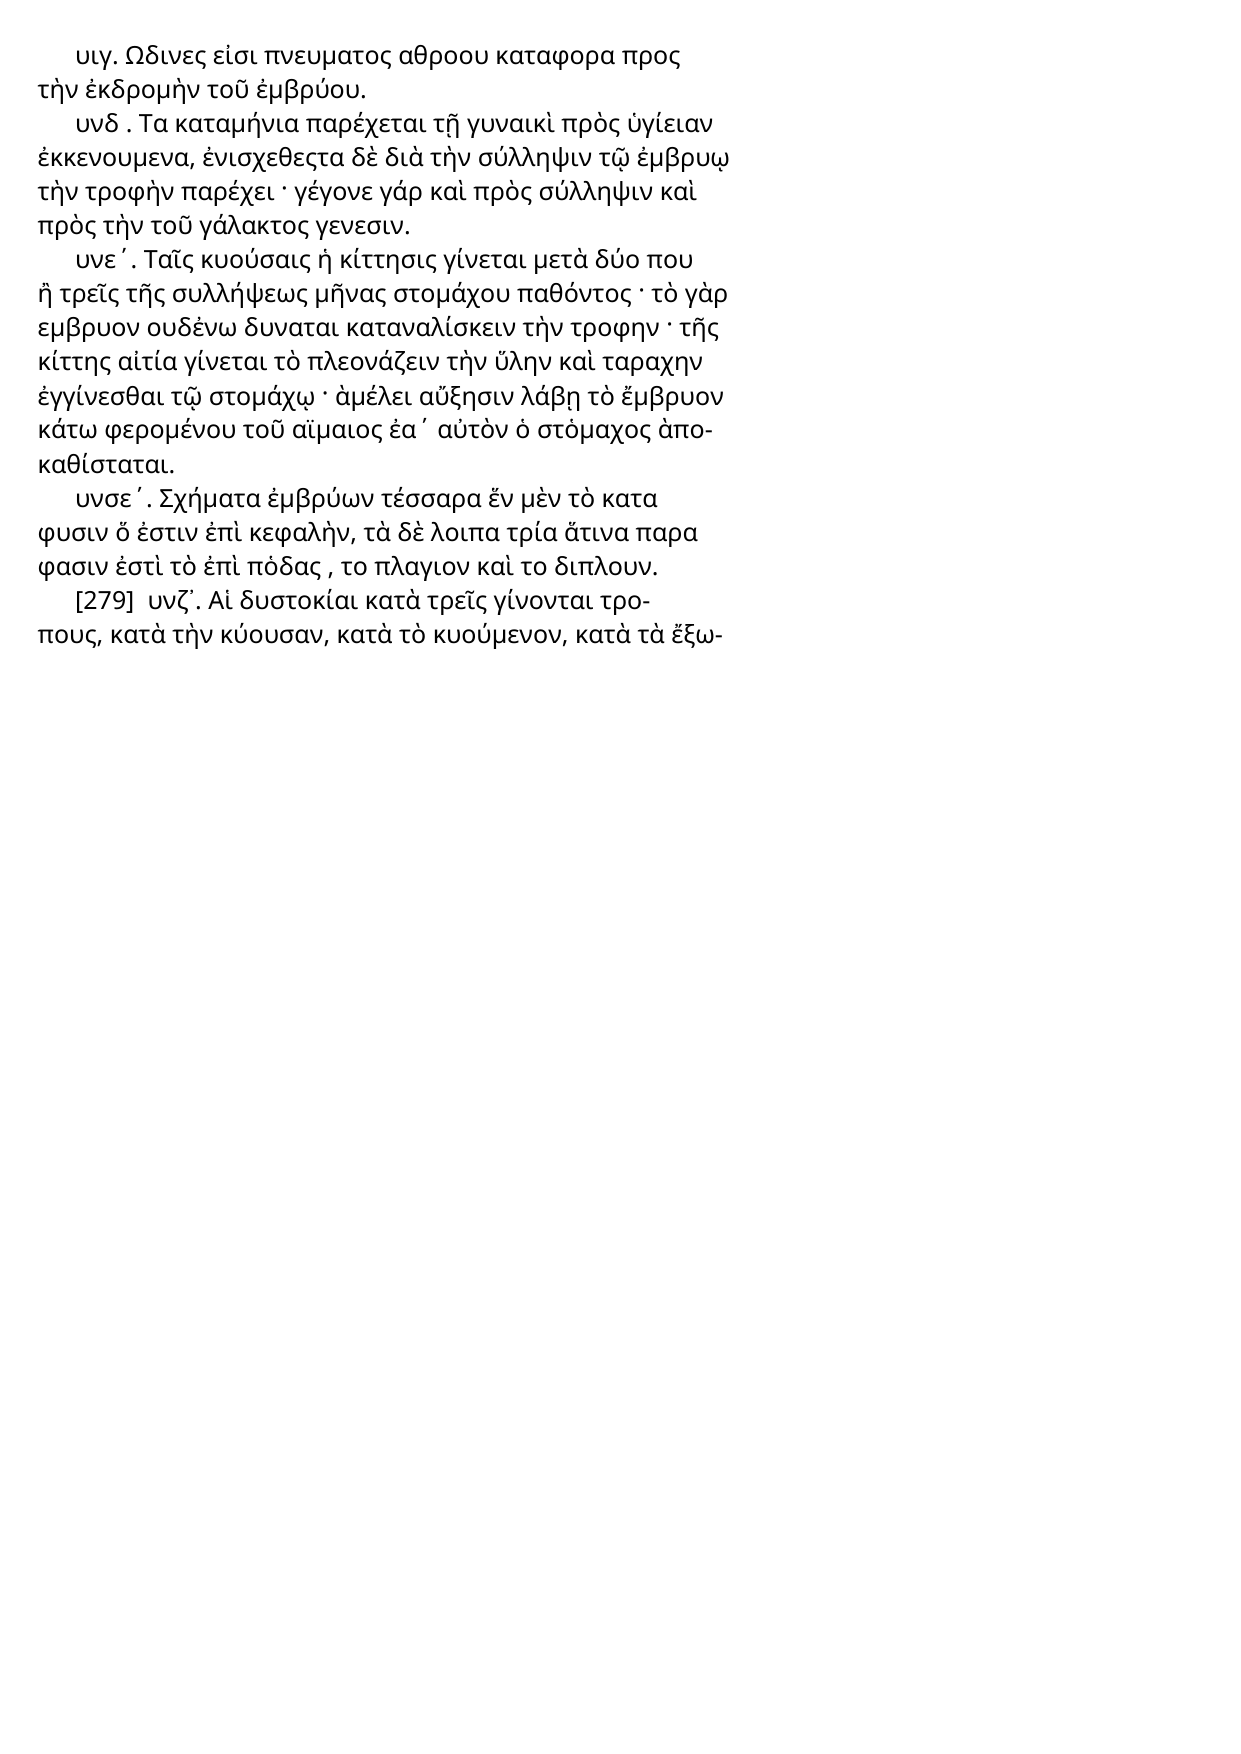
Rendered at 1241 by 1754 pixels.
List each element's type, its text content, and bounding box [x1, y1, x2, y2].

text υνδ . Τα καταμήνια παρέχεται τῇ γυναικὶ πρὸς ὑγίειαν ἐκκενουμενα, ἐνισχεθεςτα δὲ διὰ τὴν σύλληψιν τῷ ἐμβρυῳ τὴν τροφὴν παρέχει · γέγονε γάρ καὶ πρὸς σύλληψιν καὶ πρὸς τὴν τοῦ γάλακτος γενεσιν. [37, 106, 1203, 242]
text υνε΄. Ταῖς κυούσαις ἡ κίττησις γίνεται μετὰ δύο που ἢ τρεῖς τῆς συλλήψεως μῆνας στομάχου παθόντος · τὸ γὰρ εμβρυον ουδἐνω δυναται καταναλίσκειν τὴν τροφην · τῆς κίττης αἰτία γίνεται τὸ πλεονάζειν τὴν ὕλην καὶ ταραχην ἐγγίνεσθαι τῷ στομάχῳ · ὰμέλει αὔξησιν λάβῃ τὸ ἔμβρυον κάτω φερομένου τοῦ αϊμαιος ἐα΄ αὐτὸν ὁ στὁμαχος ὰπο- καθίσταται. [37, 242, 1203, 480]
text [279] υνζ᾽. Αἱ δυστοκίαι κατὰ τρεῖς γίνονται τρο- πους, κατὰ τὴν κύουσαν, κατὰ τὸ κυούμενον, κατὰ τὰ ἔξω- [37, 582, 1203, 651]
text υιγ. Ωδινες εἰσι πνευματος αθροου καταφορα προς τὴν ἐκδρομὴν τοῦ ἐμβρύου. [37, 37, 1203, 106]
text υνσε΄. Σχήματα ἐμβρύων τέσσαρα ἕν μὲν τὸ κατα φυσιν ὅ ἐστιν ἐπὶ κεφαλὴν, τὰ δὲ λοιπα τρία ἅτινα παρα φασιν ἐστὶ τὸ ἐπὶ πὁδας , το πλαγιον καὶ το διπλουν. [37, 480, 1203, 582]
